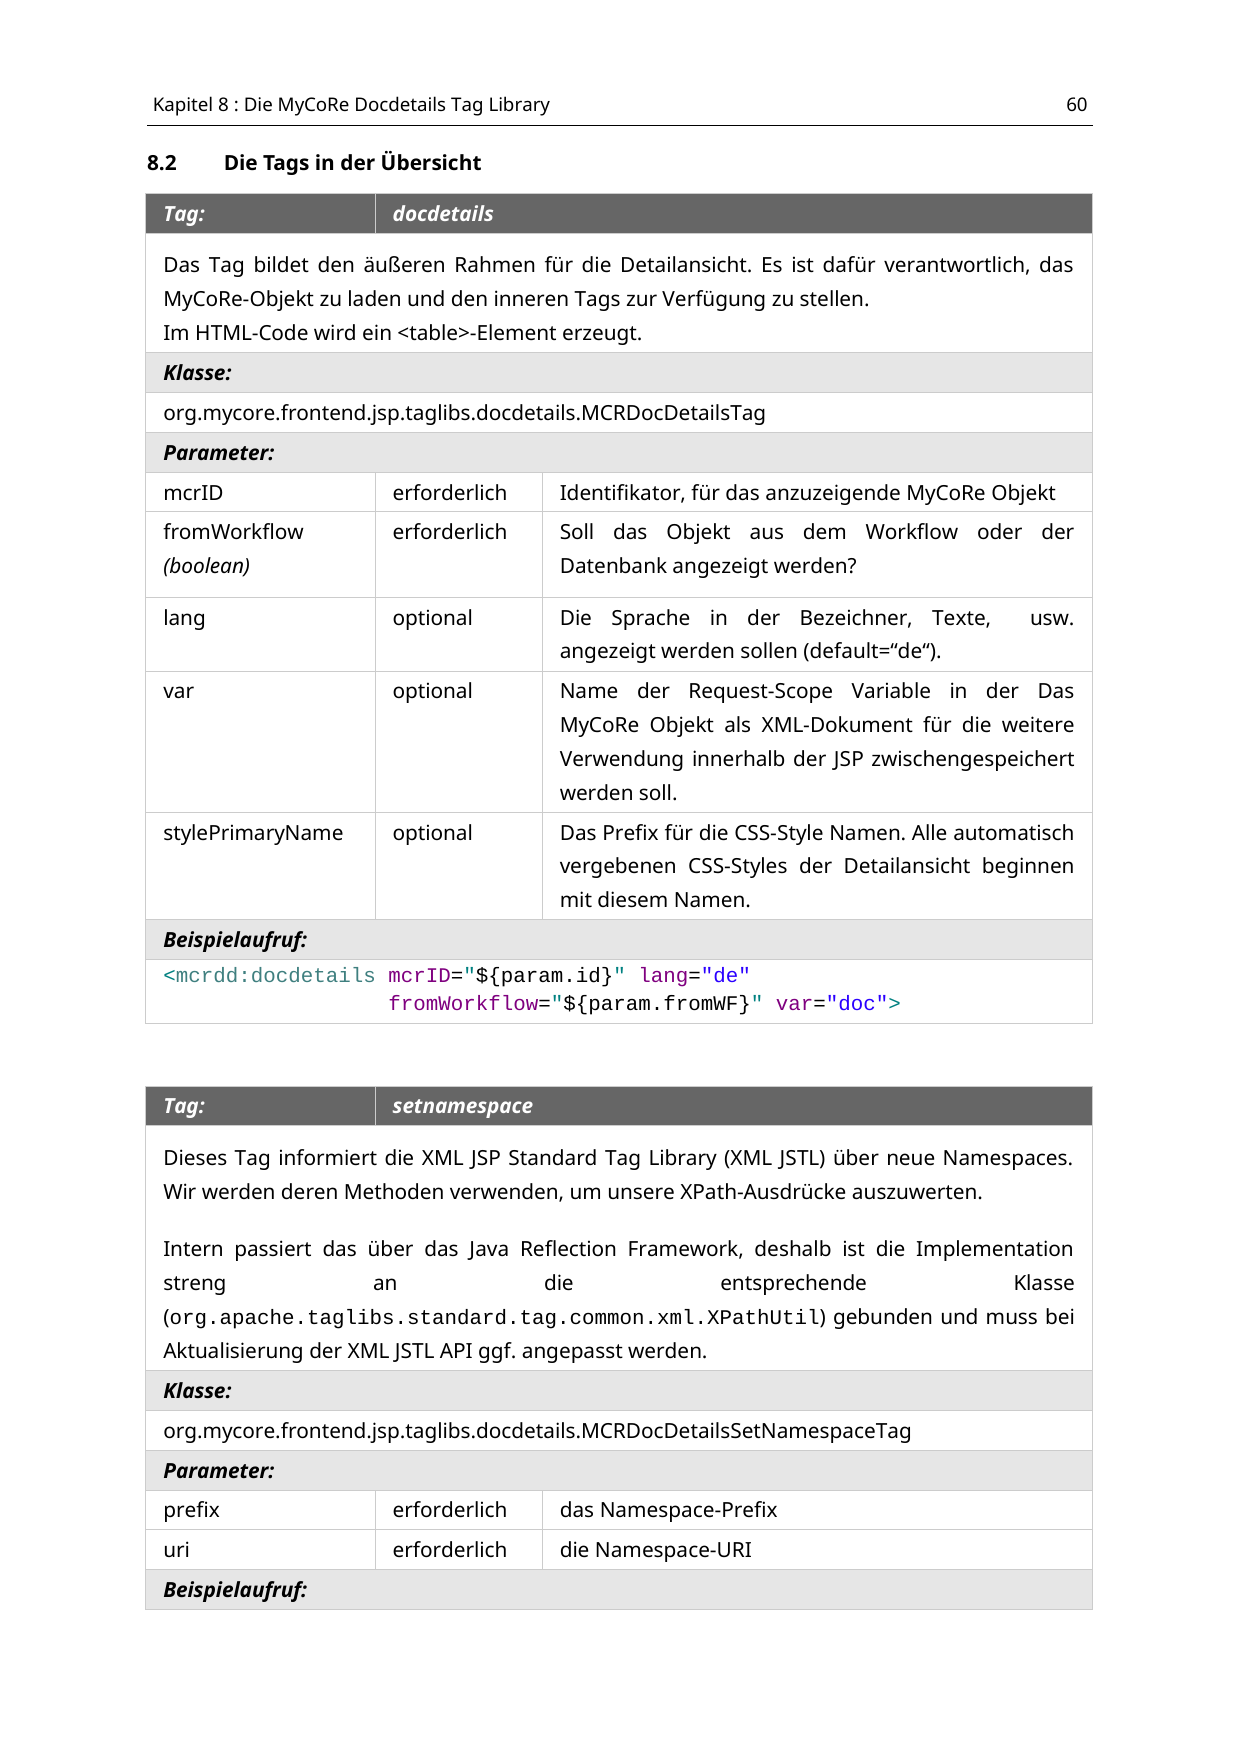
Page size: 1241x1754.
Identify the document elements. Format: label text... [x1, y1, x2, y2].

table_cell Die Sprache in der Bezeichner, Texte, usw. angezeigt werden sollen (default=“de“). [543, 598, 1092, 671]
table_cell optional [376, 672, 542, 812]
table_header Tag: [146, 194, 375, 233]
table_cell Soll das Objekt aus dem Workflow oder der Datenbank angezeigt werden? [543, 512, 1092, 597]
table_cell org.mycore.frontend.jsp.taglibs.docdetails.MCRDocDetailsSetNamespaceTag [146, 1411, 1092, 1450]
table_cell die Namespace-URI [543, 1530, 1092, 1569]
table_cell erforderlich [376, 473, 542, 511]
table_cell das Namespace-Prefix [543, 1491, 1092, 1529]
table_cell mcrID [146, 473, 375, 511]
table_cell Klasse: [146, 353, 1092, 392]
table_cell stylePrimaryName [146, 813, 375, 919]
table_cell optional [376, 813, 542, 919]
table_cell uri [146, 1530, 375, 1569]
table_cell Name der Request-Scope Variable in der Das MyCoRe Objekt als XML-Dokument für die weitere Verwendung innerhalb der JSP zwischengespeichert werden soll. [543, 672, 1092, 812]
table_cell Das Prefix für die CSS-Style Namen. Alle automatisch vergebenen CSS-Styles der Detailansicht beginnen mit diesem Namen. [543, 813, 1092, 919]
table_cell lang [146, 598, 375, 671]
table_cell Klasse: [146, 1371, 1092, 1410]
table_cell Parameter: [146, 433, 1092, 472]
table_cell fromWorkflow (boolean) [146, 512, 375, 597]
table_cell <mcrdd:docdetails mcrID="${param.id}" lang="de" fromWorkflow="${param.fromWF}" var="doc"> [146, 960, 1092, 1023]
table_cell optional [376, 598, 542, 671]
table_cell erforderlich [376, 1491, 542, 1529]
subtitle Die Tags in der Übersicht [147, 148, 1092, 176]
table_header docdetails [376, 194, 1092, 233]
table_cell var [146, 672, 375, 812]
table_cell erforderlich [376, 1530, 542, 1569]
table_cell Dieses Tag informiert die XML JSP Standard Tag Library (XML JSTL) über neue Namespaces. Wir werden deren Methoden verwenden, um unsere XPath-Ausdrücke auszuwerten. Intern passiert das über das Java Reflection Framework, deshalb ist die Implementation streng an die entsprechende Klasse (org.apache.taglibs.standard.tag.common.xml.XPathUtil) gebunden und muss bei Aktualisierung der XML JSTL API ggf. angepasst werden. [146, 1126, 1092, 1370]
table_cell Beispielaufruf: [146, 1570, 1092, 1609]
table_cell org.mycore.frontend.jsp.taglibs.docdetails.MCRDocDetailsTag [146, 393, 1092, 432]
table_cell Parameter: [146, 1451, 1092, 1490]
table_cell erforderlich [376, 512, 542, 597]
table_cell Identifikator, für das anzuzeigende MyCoRe Objekt [543, 473, 1092, 511]
table_header setnamespace [376, 1087, 1092, 1125]
table_cell Das Tag bildet den äußeren Rahmen für die Detailansicht. Es ist dafür verantwortlich, das MyCoRe-Objekt zu laden und den inneren Tags zur Verfügung zu stellen. Im HTML-Code wird ein <table>-Element erzeugt. [146, 234, 1092, 352]
table_cell Beispielaufruf: [146, 920, 1092, 959]
table_header Tag: [146, 1087, 375, 1125]
table_cell prefix [146, 1491, 375, 1529]
